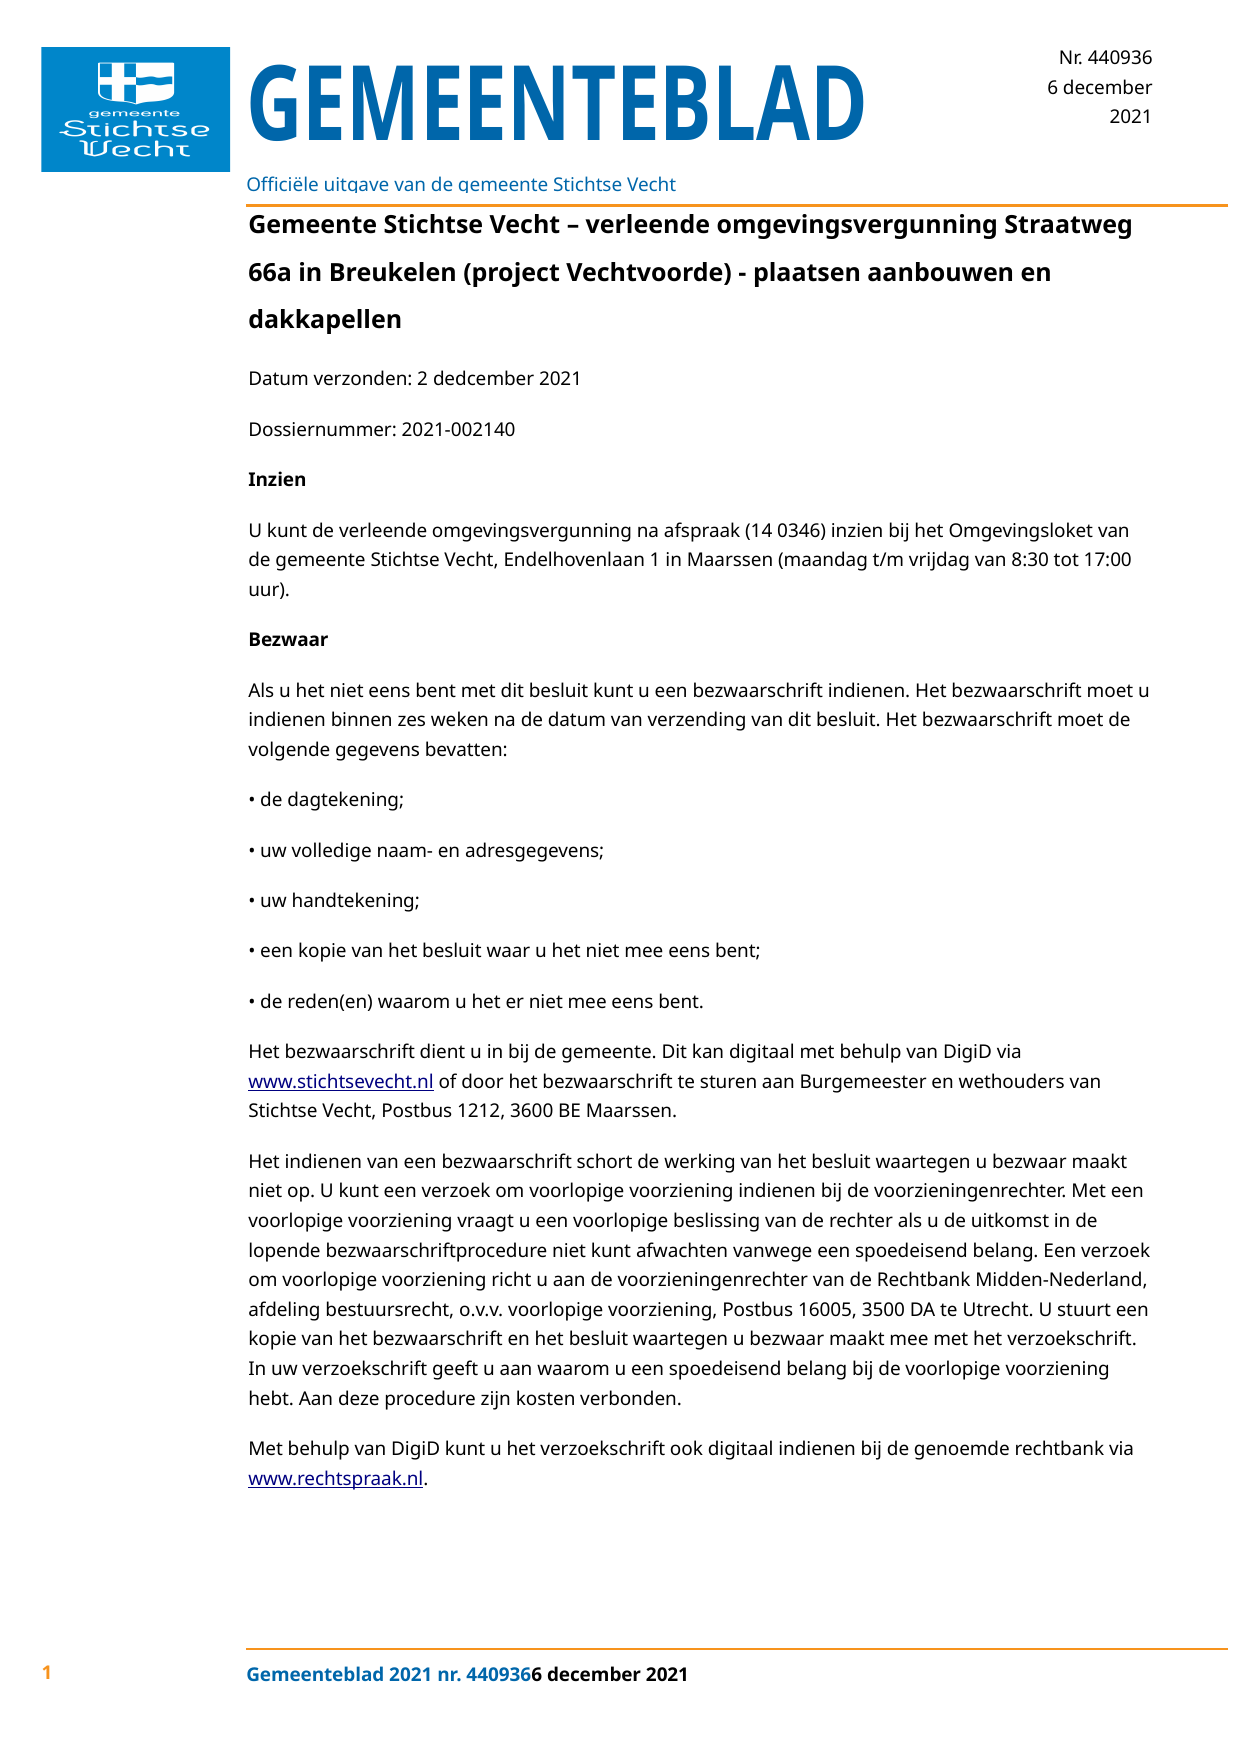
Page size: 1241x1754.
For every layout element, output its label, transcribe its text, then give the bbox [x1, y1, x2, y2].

text • uw handtekening; [248, 887, 1152, 913]
text Het indienen van een bezwaarschrift schort de werking van het besluit waartegen u bezwaar maakt niet op. U kunt een verzoek om voorlopige voorziening indienen bij de voorzieningenrechter. Met een voorlopige voorziening vraagt u een voorlopige beslissing van de rechter als u de uitkomst in de lopende bezwaarschriftprocedure niet kunt afwachten vanwege een spoedeisend belang. Een verzoek om voorlopige voorziening richt u aan de voorzieningenrechter van de Rechtbank Midden-Nederland, afdeling bestuursrecht, o.v.v. voorlopige voorziening, Postbus 16005, 3500 DA te Utrecht. U stuurt een kopie van het bezwaarschrift en het besluit waartegen u bezwaar maakt mee met het verzoekschrift. In uw verzoekschrift geeft u aan waarom u een spoedeisend belang bij de voorlopige voorziening hebt. Aan deze procedure zijn kosten verbonden. [248, 1148, 1152, 1410]
text • uw volledige naam- en adresgegevens; [248, 837, 1152, 862]
text Dossiernummer: 2021-002140 [248, 416, 1152, 442]
text Bezwaar [248, 626, 1152, 652]
text Met behulp van DigiD kunt u het verzoekschrift ook digitaal indienen bij de genoemde rechtbank via www.rechtspraak.nl. [248, 1435, 1152, 1490]
text • de reden(en) waarom u het er niet mee eens bent. [248, 988, 1152, 1014]
text Datum verzonden: 2 dedcember 2021 [248, 366, 1152, 391]
text Gemeente Stichtse Vecht – verleende omgevingsvergunning Straatweg 66a in Breukelen (project Vechtvoorde) - plaatsen aanbouwen en dakkapellen [248, 207, 1152, 336]
text • een kopie van het besluit waar u het niet mee eens bent; [248, 938, 1152, 963]
picture [137, 63, 174, 103]
picture [99, 63, 135, 101]
text U kunt de verleende omgevingsvergunning na afspraak (14 0346) inzien bij het Omgevingsloket van de gemeente Stichtse Vecht, Endelhovenlaan 1 in Maarssen (maandag t/m vrijdag van 8:30 tot 17:00 uur). [248, 517, 1152, 602]
text Inzien [248, 466, 1152, 492]
text Als u het niet eens bent met dit besluit kunt u een bezwaarschrift indienen. Het bezwaarschrift moet u indienen binnen zes weken na de datum van verzending van dit besluit. Het bezwaarschrift moet de volgende gegevens bevatten: [248, 677, 1152, 762]
text Het bezwaarschrift dient u in bij de gemeente. Dit kan digitaal met behulp van DigiD via www.stichtsevecht.nl of door het bezwaarschrift te sturen aan Burgemeester en wethouders van Stichtse Vecht, Postbus 1212, 3600 BE Maarssen. [248, 1038, 1152, 1123]
text • de dagtekening; [248, 786, 1152, 812]
